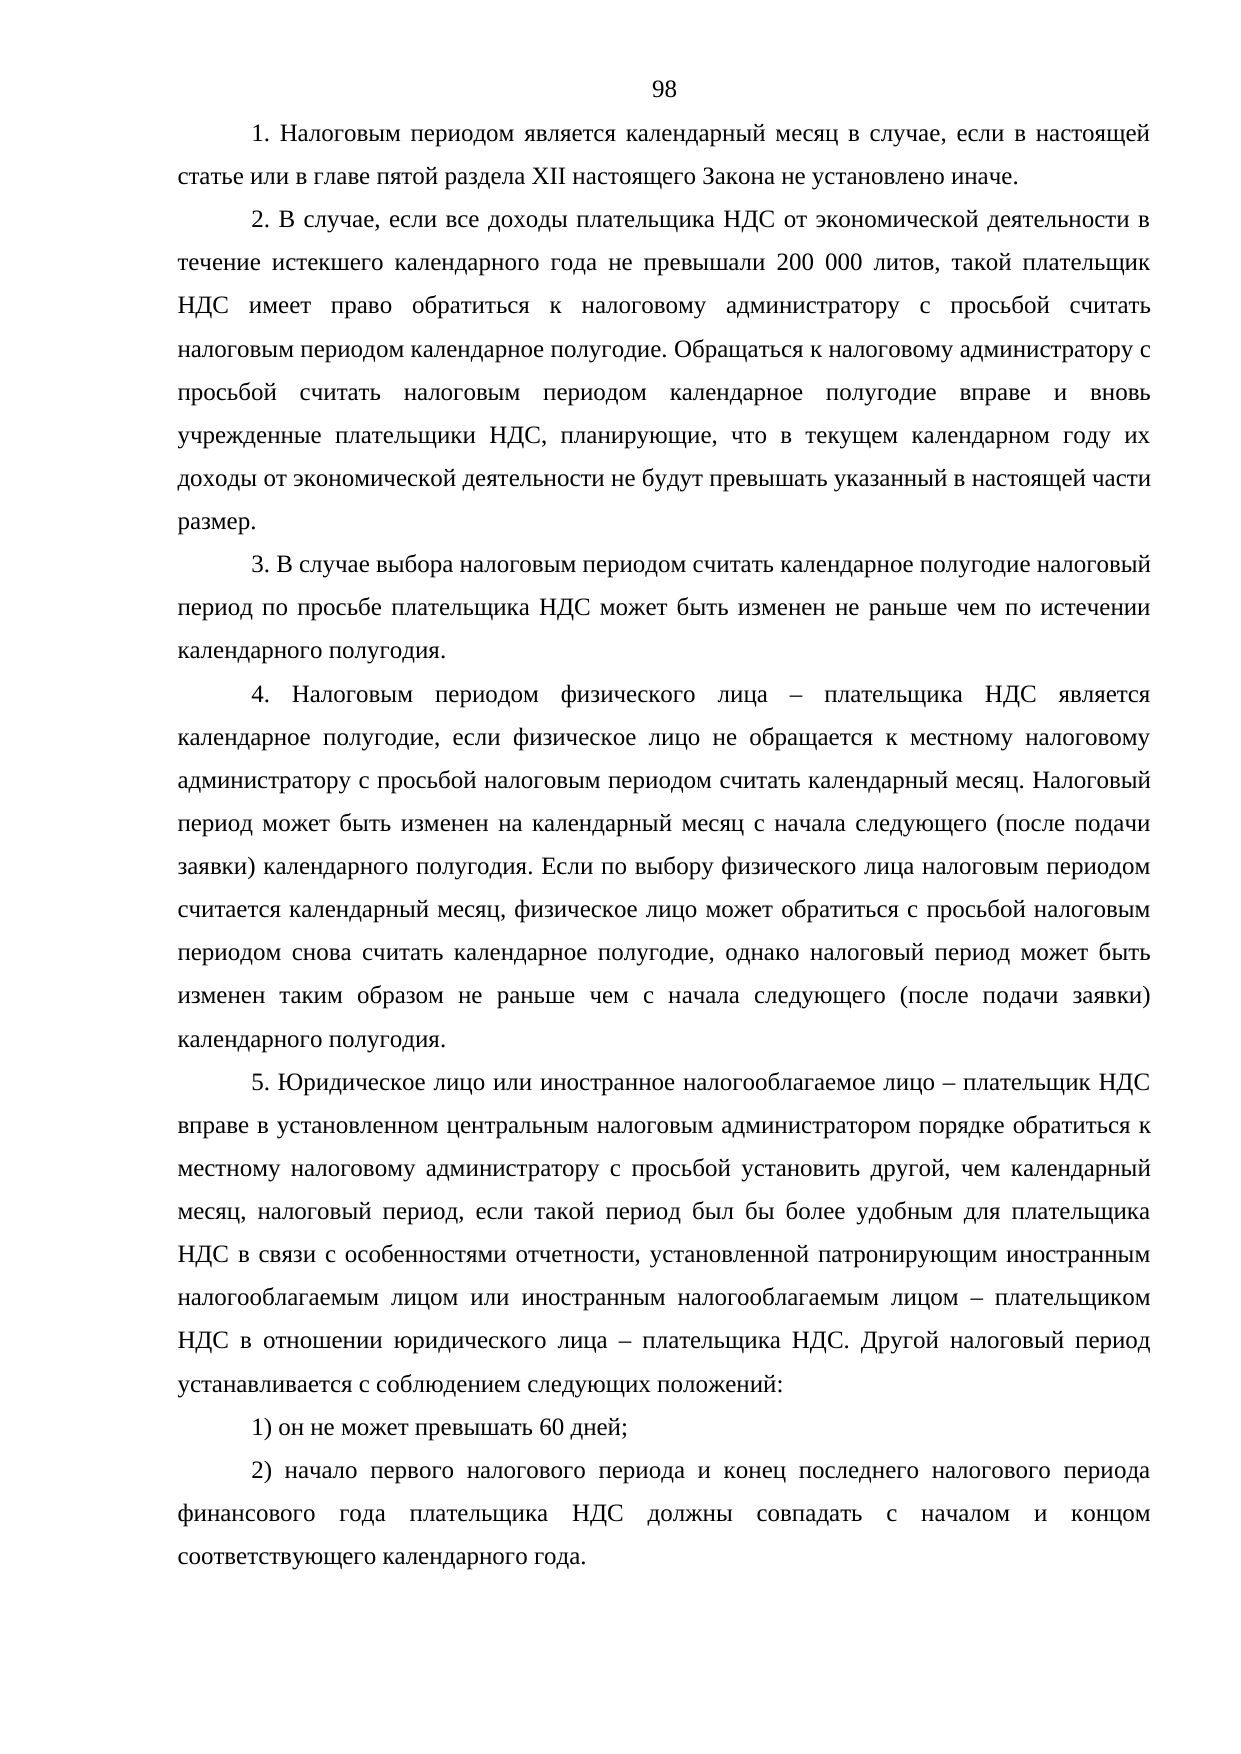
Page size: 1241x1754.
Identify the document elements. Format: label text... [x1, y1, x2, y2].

text 5. Юридическое лицо или иностранное налогооблагаемое лицо – плательщик НДС вправе в установленном центральным налоговым администратором порядке обратиться к местному налоговому администратору с просьбой установить другой, чем календарный месяц, налоговый период, если такой период был бы более удобным для плательщика НДС в связи с особенностями отчетности, установленной патронирующим иностранным налогооблагаемым лицом или иностранным налогооблагаемым лицом – плательщиком НДС в отношении юридического лица – плательщика НДС. Другой налоговый период устанавливается с соблюдением следующих положений: [177, 1067, 1152, 1397]
text 3. В случае выбора налоговым периодом считать календарное полугодие налоговый период по просьбе плательщика НДС может быть изменен не раньше чем по истечении календарного полугодия. [177, 549, 1152, 664]
text 2. В случае, если все доходы плательщика НДС от экономической деятельности в течение истекшего календарного года не превышали 200 000 литов, такой плательщик НДС имеет право обратиться к налоговому администратору с просьбой считать налоговым периодом календарное полугодие. Обращаться к налоговому администратору с просьбой считать налоговым периодом календарное полугодие вправе и вновь учрежденные плательщики НДС, планирующие, что в текущем календарном году их доходы от экономической деятельности не будут превышать указанный в настоящей части размер. [177, 204, 1152, 535]
text 1) он не может превышать 60 дней; [177, 1412, 1152, 1441]
text 4. Налоговым периодом физического лица – плательщика НДС является календарное полугодие, если физическое лицо не обращается к местному налоговому администратору с просьбой налоговым периодом считать календарный месяц. Налоговый период может быть изменен на календарный месяц с начала следующего (после подачи заявки) календарного полугодия. Если по выбору физического лица налоговым периодом считается календарный месяц, физическое лицо может обратиться с просьбой налоговым периодом снова считать календарное полугодие, однако налоговый период может быть изменен таким образом не раньше чем с начала следующего (после подачи заявки) календарного полугодия. [177, 679, 1152, 1052]
text 1. Налоговым периодом является календарный месяц в случае, если в настоящей статье или в главе пятой раздела XII настоящего Закона не установлено иначе. [177, 118, 1152, 190]
text 2) начало первого налогового периода и конец последнего налогового периода финансового года плательщика НДС должны совпадать с началом и концом соответствующего календарного года. [177, 1455, 1152, 1570]
